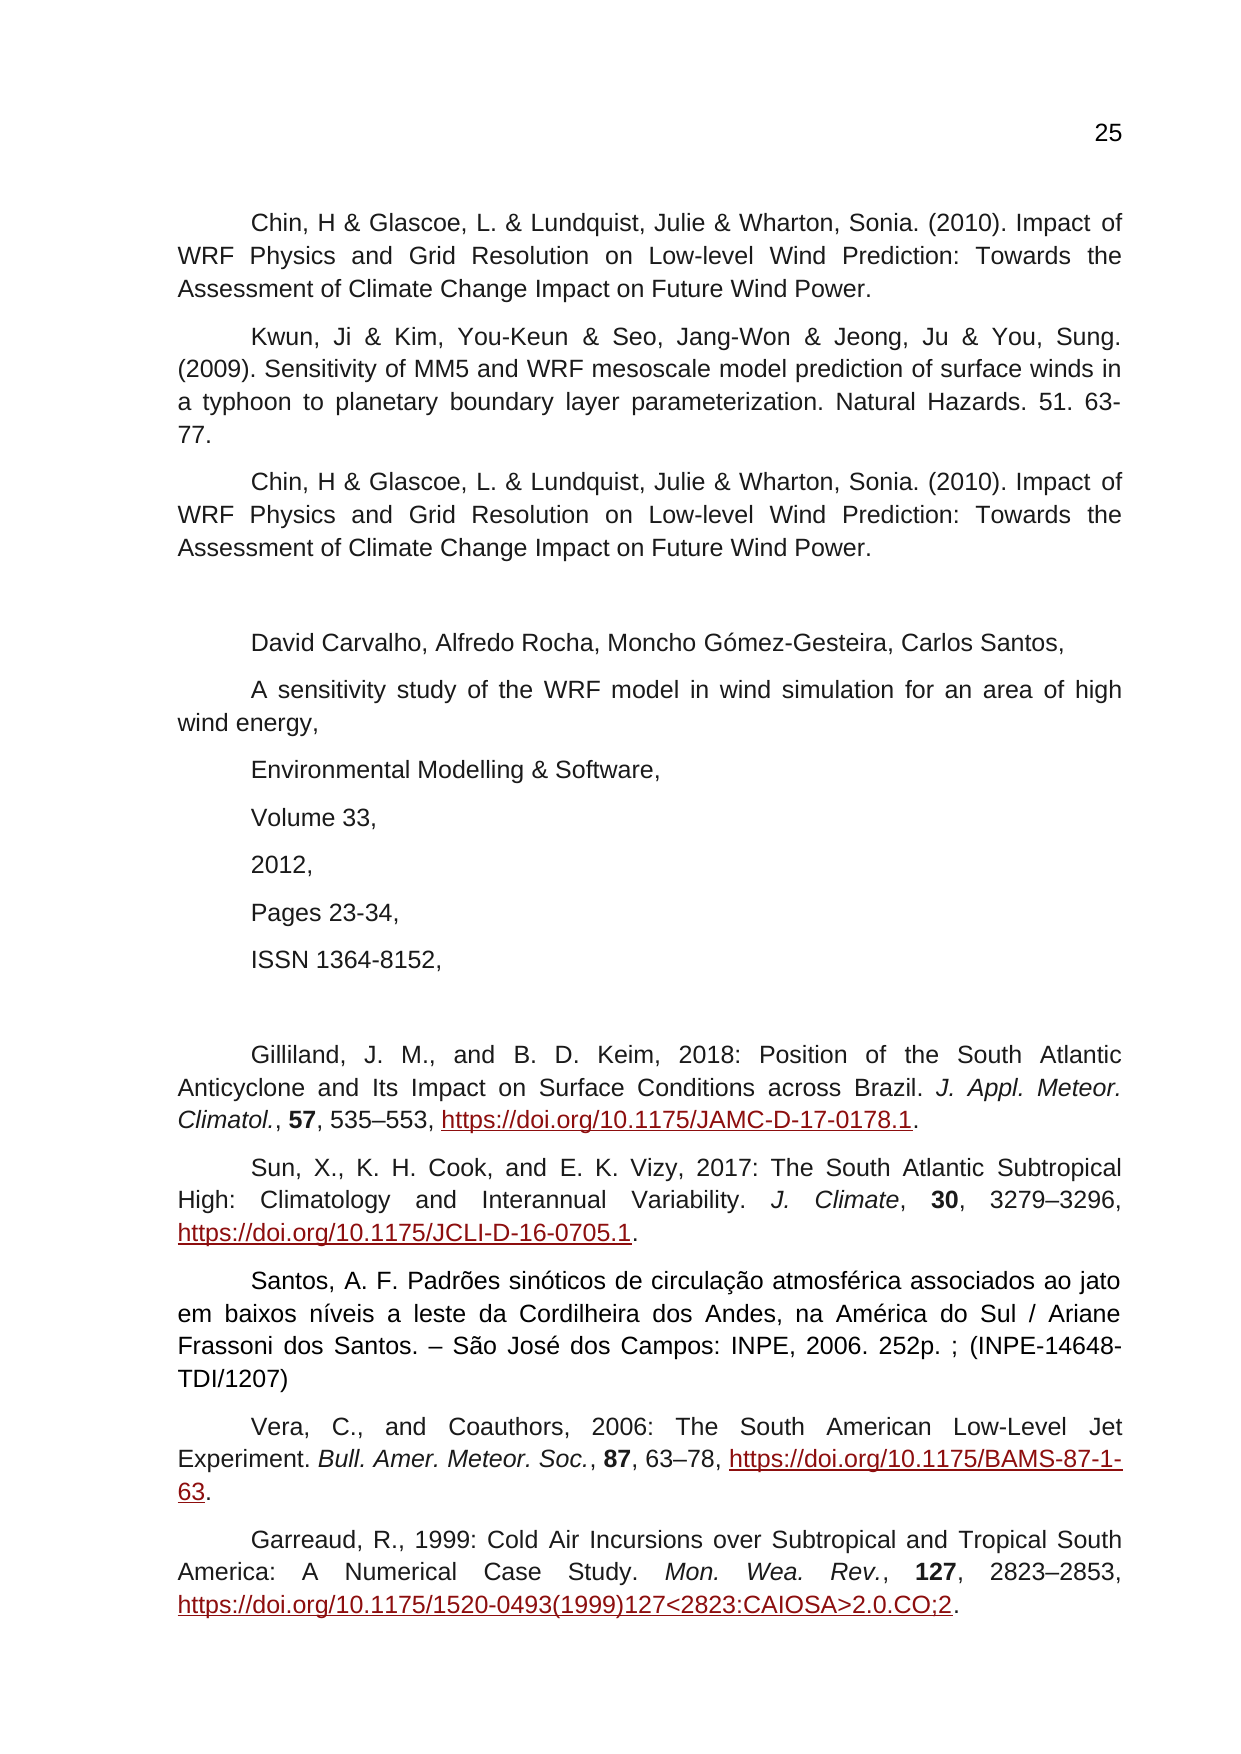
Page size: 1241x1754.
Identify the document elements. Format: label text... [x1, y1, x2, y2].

text Gilliland, J. M., and B. D. Keim, 2018: Position of the South Atlantic Anticyclone and Its Impact on Surface Conditions across Brazil. J. Appl. Meteor. Climatol., 57, 535–553, https://doi.org/10.1175/JAMC-D-17-0178.1. [177, 1036, 1122, 1134]
text Pages 23-34, [177, 893, 1122, 926]
text Santos, A. F. Padrões sinóticos de circulação atmosférica associados ao jato em baixos níveis a leste da Cordilheira dos Andes, na América do Sul / Ariane Frassoni dos Santos. – São José dos Campos: INPE, 2006. 252p. ; (INPE-14648-TDI/1207) [177, 1262, 1122, 1393]
text Chin, H & Glascoe, L. & Lundquist, Julie & Wharton, Sonia. (2010). Impact of WRF Physics and Grid Resolution on Low-level Wind Prediction: Towards the Assessment of Climate Change Impact on Future Wind Power. [177, 204, 1122, 303]
text Environmental Modelling & Software, [177, 751, 1122, 784]
text Vera, C., and Coauthors, 2006: The South American Low-Level Jet Experiment. Bull. Amer. Meteor. Soc., 87, 63–78, https://doi.org/10.1175/BAMS-87-1-63. [177, 1407, 1122, 1506]
text Garreaud, R., 1999: Cold Air Incursions over Subtropical and Tropical South America: A Numerical Case Study. Mon. Wea. Rev., 127, 2823–2853, https://doi.org/10.1175/1520-0493(1999)127<2823:CAIOSA>2.0.CO;2. [177, 1521, 1122, 1619]
text David Carvalho, Alfredo Rocha, Moncho Gómez-Gesteira, Carlos Santos, [177, 624, 1122, 656]
text ISSN 1364-8152, [177, 941, 1122, 974]
text A sensitivity study of the WRF model in wind simulation for an area of high wind energy, [177, 671, 1122, 737]
text Sun, X., K. H. Cook, and E. K. Vizy, 2017: The South Atlantic Subtropical High: Climatology and Interannual Variability. J. Climate, 30, 3279–3296, https://doi.org/10.1175/JCLI-D-16-0705.1. [177, 1149, 1122, 1247]
text Volume 33, [177, 799, 1122, 831]
text Chin, H & Glascoe, L. & Lundquist, Julie & Wharton, Sonia. (2010). Impact of WRF Physics and Grid Resolution on Low-level Wind Prediction: Towards the Assessment of Climate Change Impact on Future Wind Power. [177, 463, 1122, 562]
text 2012, [177, 846, 1122, 879]
text Kwun, Ji & Kim, You-Keun & Seo, Jang-Won & Jeong, Ju & You, Sung. (2009). Sensitivity of MM5 and WRF mesoscale model prediction of surface winds in a typhoon to planetary boundary layer parameterization. Natural Hazards. 51. 63-77. [177, 317, 1122, 449]
